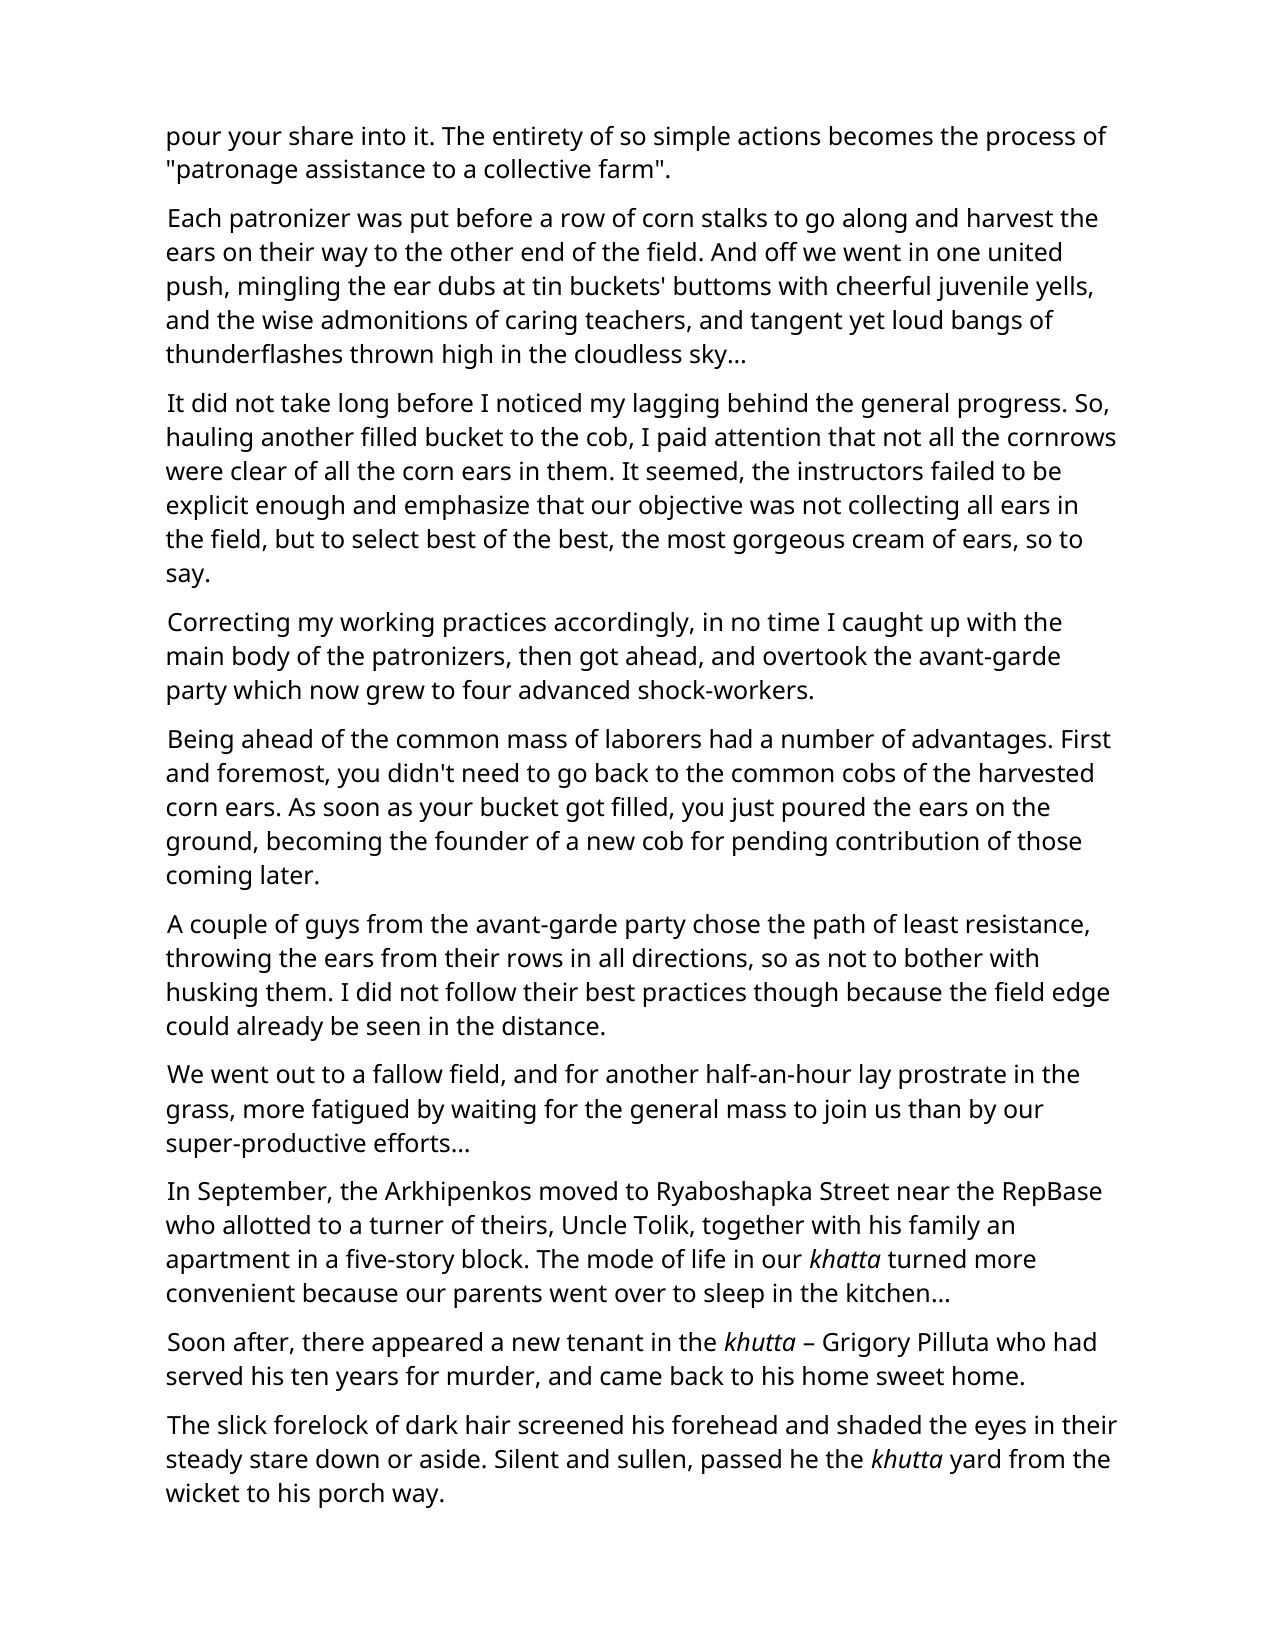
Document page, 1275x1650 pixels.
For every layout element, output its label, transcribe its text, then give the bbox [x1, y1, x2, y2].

text Each patronizer was put before a row of corn stalks to go along and harvest the ears on their way to the other end of the field. And off we went in one united push, mingling the ear dubs at tin buckets' buttoms with cheerful juvenile yells, and the wise admonitions of caring teachers, and tangent yet loud bangs of thunderflashes thrown high in the cloudless sky… [165, 201, 1118, 371]
text Soon after, there appeared a new tenant in the khutta – Grigory Pilluta who had served his ten years for murder, and came back to his home sweet home. [165, 1325, 1118, 1393]
text Correcting my working practices accordingly, in no time I caught up with the main body of the patronizers, then got ahead, and overtook the avant-garde party which now grew to four advanced shock-workers. [165, 605, 1118, 707]
text The slick forelock of dark hair screened his forehead and shaded the eyes in their steady stare down or aside. Silent and sullen, passed he the khutta yard from the wicket to his porch way. [165, 1407, 1118, 1510]
text In September, the Arkhipenkos moved to Ryaboshapka Street near the RepBase who allotted to a turner of theirs, Uncle Tolik, together with his family an apartment in a five-story block. The mode of life in our khatta turned more convenient because our parents went over to sleep in the kitchen… [165, 1174, 1118, 1310]
text pour your share into it. The entirety of so simple actions becomes the process of "patronage assistance to a collective farm". [165, 118, 1118, 186]
text We went out to a fallow field, and for another half-an-hour lay prostrate in the grass, more fatigued by waiting for the general mass to join us than by our super-productive efforts… [165, 1057, 1118, 1159]
text Being ahead of the common mass of laborers had a number of advantages. First and foremost, you didn't need to go back to the common cobs of the harvested corn ears. As soon as your bucket got filled, you just poured the ears on the ground, becoming the founder of a new cob for pending contribution of those coming later. [165, 721, 1118, 892]
text A couple of guys from the avant-garde party chose the path of least resistance, throwing the ears from their rows in all directions, so as not to bother with husking them. I did not follow their best practices though because the field edge could already be seen in the distance. [165, 906, 1118, 1043]
text It did not take long before I noticed my lagging behind the general progress. So, hauling another filled bucket to the cob, I paid attention that not all the cornrows were clear of all the corn ears in them. It seemed, the instructors failed to be explicit enough and emphasize that our objective was not collecting all ears in the field, but to select best of the best, the most gorgeous cream of ears, so to say. [165, 386, 1118, 590]
